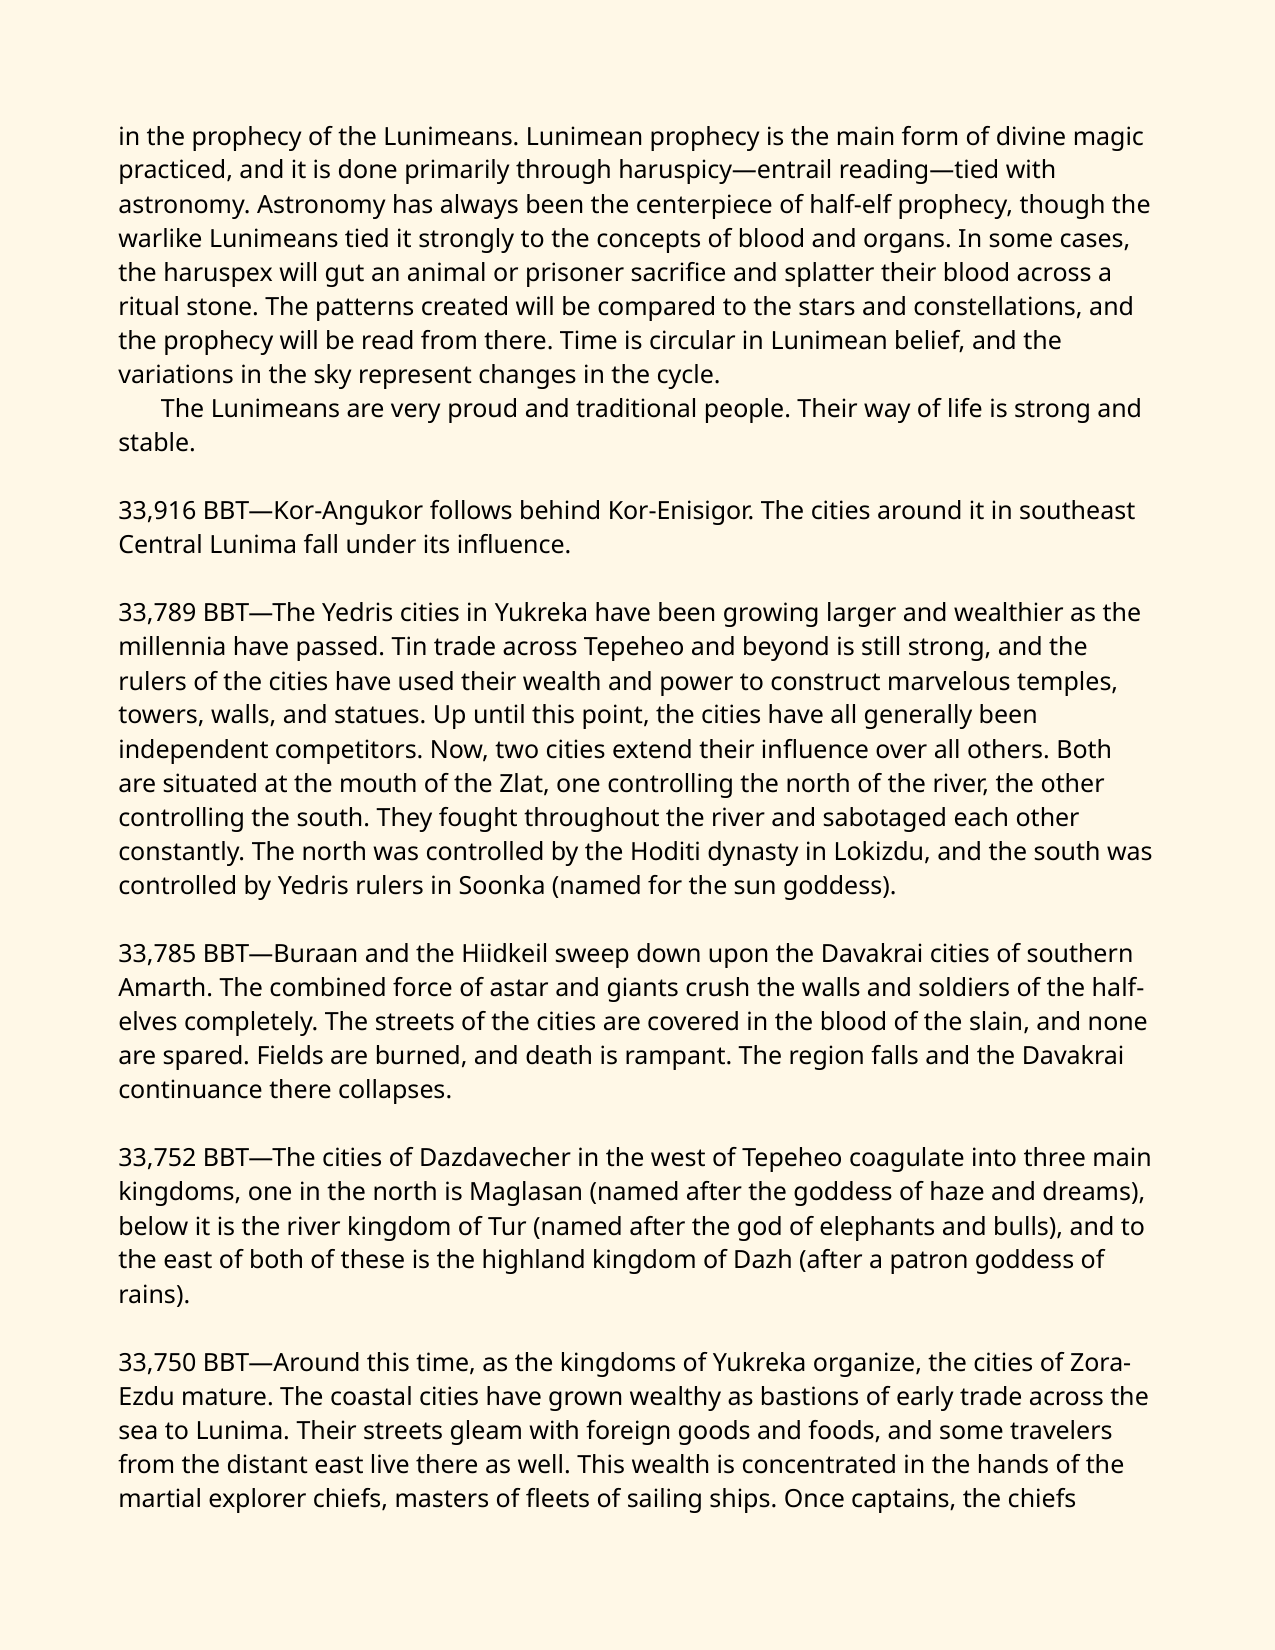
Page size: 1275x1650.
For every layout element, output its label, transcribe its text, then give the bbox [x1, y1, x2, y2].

text The Lunimeans are very proud and traditional people. Their way of life is strong and stable. [118, 391, 1157, 459]
text 33,785 BBT—Buraan and the Hiidkeil sweep down upon the Davakrai cities of southern Amarth. The combined force of astar and giants crush the walls and soldiers of the half-elves completely. The streets of the cities are covered in the blood of the slain, and none are spared. Fields are burned, and death is rampant. The region falls and the Davakrai continuance there collapses. [118, 936, 1157, 1106]
text 33,916 BBT—Kor-Angukor follows behind Kor-Enisigor. The cities around it in southeast Central Lunima fall under its influence. [118, 493, 1157, 561]
text 33,750 BBT—Around this time, as the kingdoms of Yukreka organize, the cities of Zora-Ezdu mature. The coastal cities have grown wealthy as bastions of early trade across the sea to Lunima. Their streets gleam with foreign goods and foods, and some travelers from the distant east live there as well. This wealth is concentrated in the hands of the martial explorer chiefs, masters of fleets of sailing ships. Once captains, the chiefs [118, 1344, 1157, 1515]
text in the prophecy of the Lunimeans. Lunimean prophecy is the main form of divine magic practiced, and it is done primarily through haruspicy—entrail reading—tied with astronomy. Astronomy has always been the centerpiece of half-elf prophecy, though the warlike Lunimeans tied it strongly to the concepts of blood and organs. In some cases, the haruspex will gut an animal or prisoner sacrifice and splatter their blood across a ritual stone. The patterns created will be compared to the stars and constellations, and the prophecy will be read from there. Time is circular in Lunimean belief, and the variations in the sky represent changes in the cycle. [118, 118, 1157, 391]
text 33,789 BBT—The Yedris cities in Yukreka have been growing larger and wealthier as the millennia have passed. Tin trade across Tepeheo and beyond is still strong, and the rulers of the cities have used their wealth and power to construct marvelous temples, towers, walls, and statues. Up until this point, the cities have all generally been independent competitors. Now, two cities extend their influence over all others. Both are situated at the mouth of the Zlat, one controlling the north of the river, the other controlling the south. They fought throughout the river and sabotaged each other constantly. The north was controlled by the Hoditi dynasty in Lokizdu, and the south was controlled by Yedris rulers in Soonka (named for the sun goddess). [118, 595, 1157, 902]
text 33,752 BBT—The cities of Dazdavecher in the west of Tepeheo coagulate into three main kingdoms, one in the north is Maglasan (named after the goddess of haze and dreams), below it is the river kingdom of Tur (named after the god of elephants and bulls), and to the east of both of these is the highland kingdom of Dazh (after a patron goddess of rains). [118, 1140, 1157, 1310]
